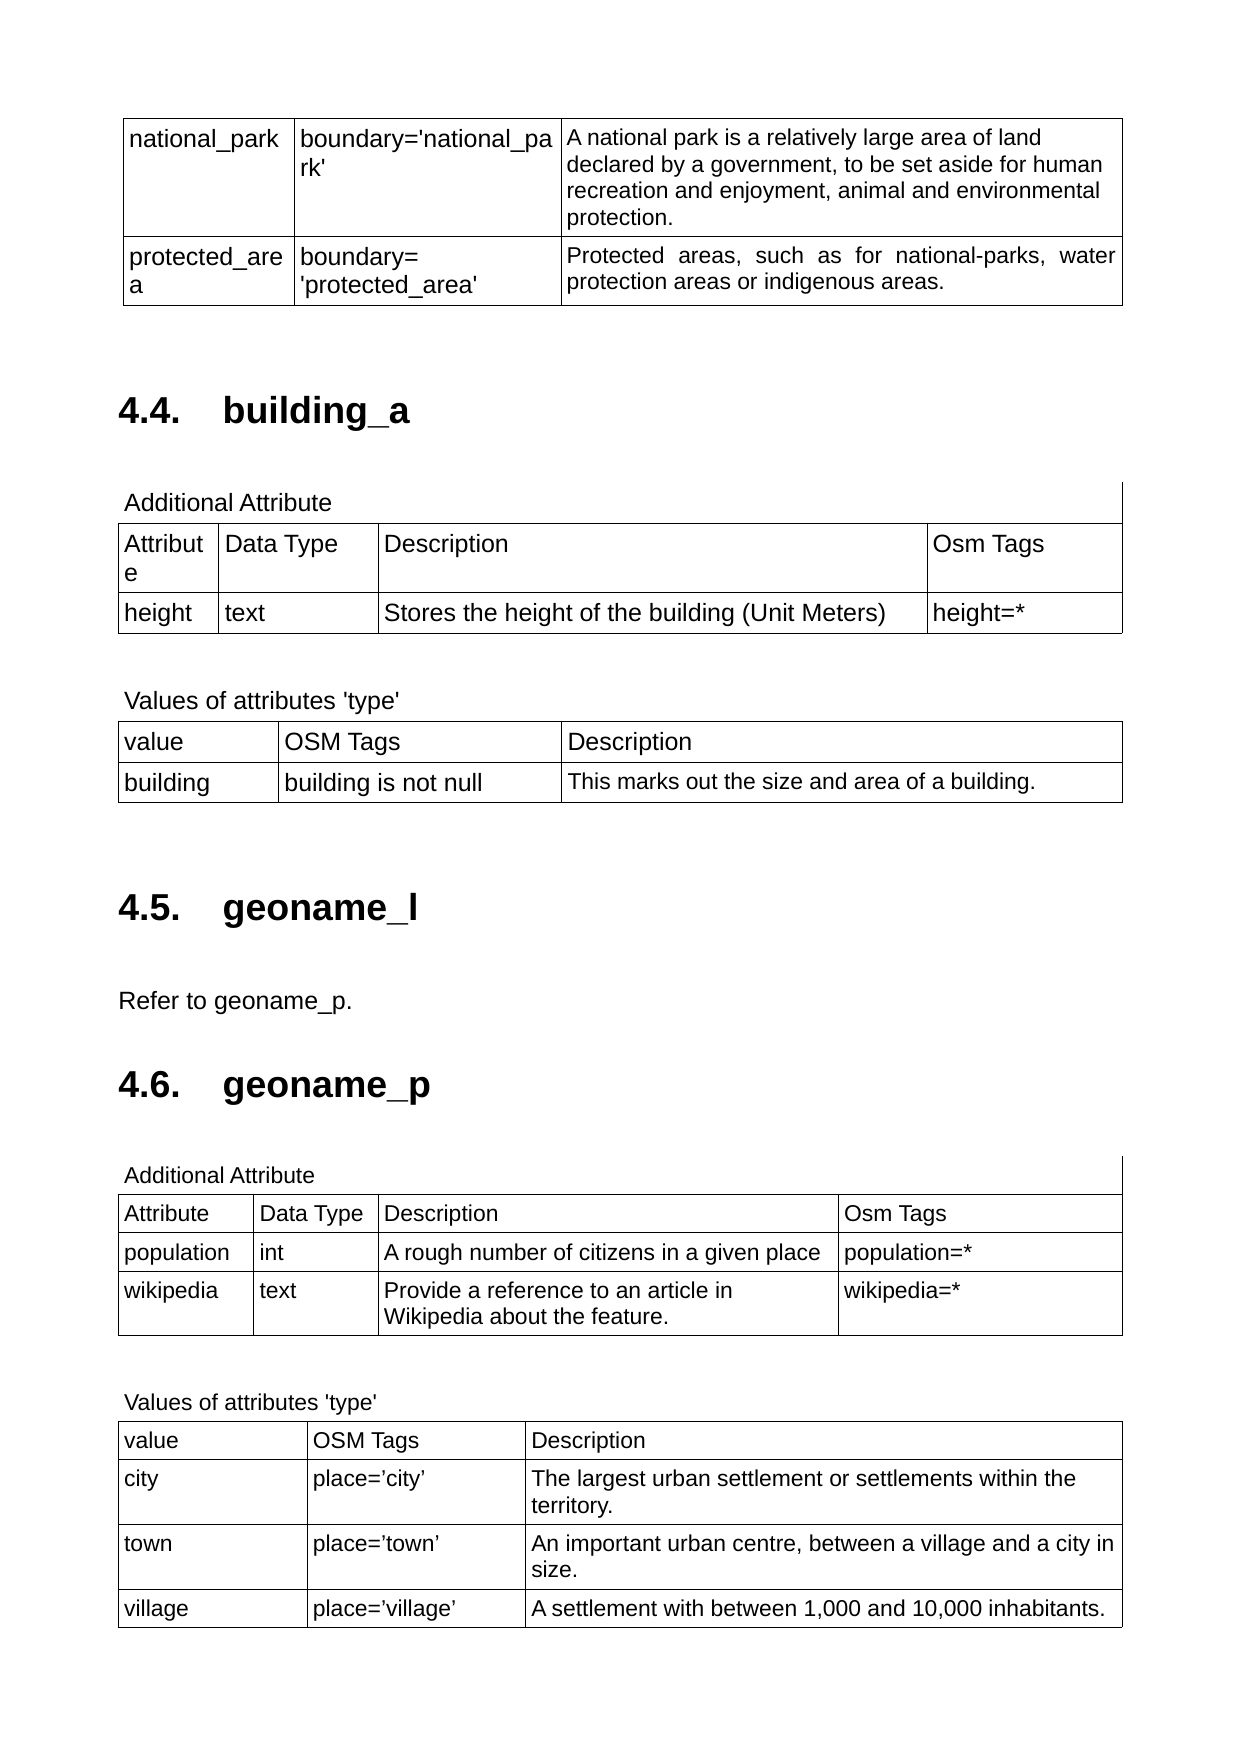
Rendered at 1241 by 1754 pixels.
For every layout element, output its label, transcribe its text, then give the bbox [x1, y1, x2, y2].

table_header Values of attributes 'type' [118, 1383, 1122, 1421]
table_header Additional Attribute [118, 1156, 1122, 1194]
table_cell Osm Tags [928, 524, 1122, 592]
subtitle building_a [118, 388, 1122, 431]
table_cell A national park is a relatively large area of land declared by a government, to be set aside for human recreation and enjoyment, animal and environmental protection. [562, 119, 1122, 236]
table_cell village [119, 1590, 307, 1627]
table_cell wikipedia=* [839, 1272, 1122, 1335]
table_cell wikipedia [119, 1272, 253, 1335]
table_header Values of attributes 'type' [118, 680, 1122, 721]
table_cell building is not null [279, 763, 561, 802]
table_cell An important urban centre, between a village and a city in size. [526, 1525, 1122, 1588]
table_cell OSM Tags [308, 1422, 525, 1459]
table_cell The largest urban settlement or settlements within the territory. [526, 1460, 1122, 1524]
table_cell place=’town’ [308, 1525, 525, 1588]
table_cell A settlement with between 1,000 and 10,000 inhabitants. [526, 1590, 1122, 1627]
table_cell Description [379, 524, 927, 592]
subtitle geoname_p [118, 1062, 1122, 1105]
table_cell A rough number of citizens in a given place [379, 1233, 838, 1271]
table_cell Protected areas, such as for national-parks, water protection areas or indigenous areas. [562, 237, 1122, 305]
table_cell value [119, 722, 278, 761]
table_cell Data Type [219, 524, 378, 592]
table_cell city [119, 1460, 307, 1524]
table_cell Description [526, 1422, 1122, 1459]
subtitle geoname_l [118, 885, 1122, 928]
table_cell height=* [928, 593, 1122, 633]
table_cell protected_area [124, 237, 294, 305]
table_cell Stores the height of the building (Unit Meters) [379, 593, 927, 633]
table_cell Description [562, 722, 1122, 761]
table_cell national_park [124, 119, 294, 236]
table_cell value [119, 1422, 307, 1459]
table_cell Description [379, 1195, 838, 1232]
table_cell Provide a reference to an article in Wikipedia about the feature. [379, 1272, 838, 1335]
table_cell Data Type [254, 1195, 378, 1232]
table_cell place=’city’ [308, 1460, 525, 1524]
table_cell int [254, 1233, 378, 1271]
table_cell This marks out the size and area of a building. [562, 763, 1122, 802]
table_cell Attribute [119, 1195, 253, 1232]
table_header Additional Attribute [118, 482, 1122, 522]
table_cell height [119, 593, 218, 633]
table_cell boundary='national_park' [295, 119, 561, 236]
table_cell building [119, 763, 278, 802]
table_cell population [119, 1233, 253, 1271]
table_cell population=* [839, 1233, 1122, 1271]
table_cell Osm Tags [839, 1195, 1122, 1232]
text Refer to geoname_p. [118, 979, 1122, 1015]
table_cell place=’village’ [308, 1590, 525, 1627]
table_cell boundary= 'protected_area' [295, 237, 561, 305]
table_cell OSM Tags [279, 722, 561, 761]
table_cell text [219, 593, 378, 633]
table_cell text [254, 1272, 378, 1335]
table_cell Attribute [119, 524, 218, 592]
table_cell town [119, 1525, 307, 1588]
